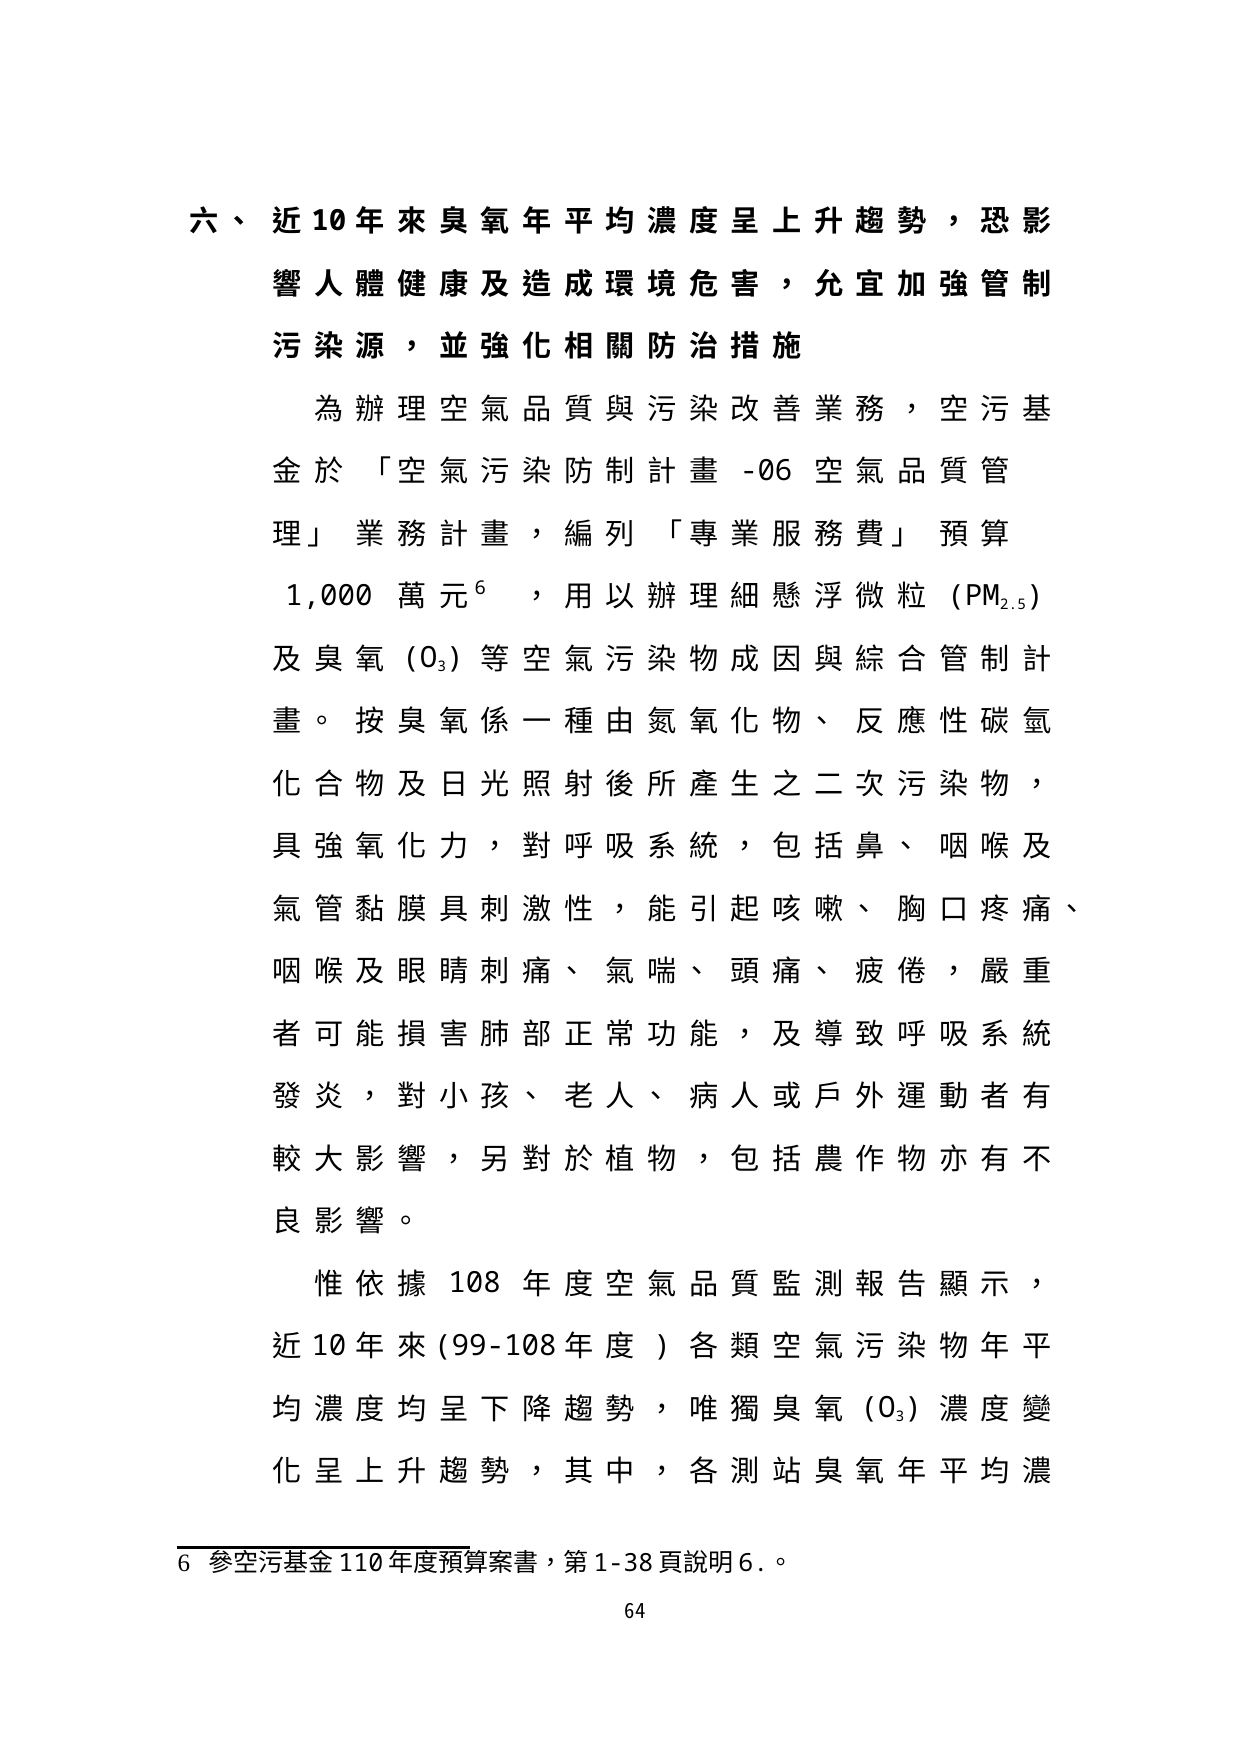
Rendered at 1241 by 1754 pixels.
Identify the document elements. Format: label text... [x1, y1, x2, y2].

text 為辦理空氣品質與污染改善業務，空污基金於「空氣污染防制計畫-06空氣品質管理」業務計畫，編列「專業服務費」預算1,000萬元，用以辦理細懸浮微粒(PM2.5)及臭氧(O3)等空氣污染物成因與綜合管制計畫。按臭氧係一種由氮氧化物、反應性碳氫化合物及日光照射後所產生之二次污染物，具強氧化力，對呼吸系統，包括鼻、咽喉及氣管黏膜具刺激性，能引起咳嗽、胸口疼痛、咽喉及眼睛刺痛、氣喘、頭痛、疲倦，嚴重者可能損害肺部正常功能，及導致呼吸系統發炎，對小孩、老人、病人或戶外運動者有較大影響，另對於植物，包括農作物亦有不良影響。 [242, 365, 1058, 1240]
text 六、近10年來臭氧年平均濃度呈上升趨勢，恐影響人體健康及造成環境危害，允宜加強管制污染源，並強化相關防治措施 [183, 177, 1058, 365]
text 惟依據108年度空氣品質監測報告顯示，近10年來(99-108年度)各類空氣污染物年平均濃度均呈下降趨勢，唯獨臭氧(O3)濃度變化呈上升趨勢，其中，各測站臭氧年平均濃 [242, 1240, 1058, 1490]
text 參空污基金110年度預算案書，第1-38頁說明6.。 [177, 1548, 1063, 1577]
